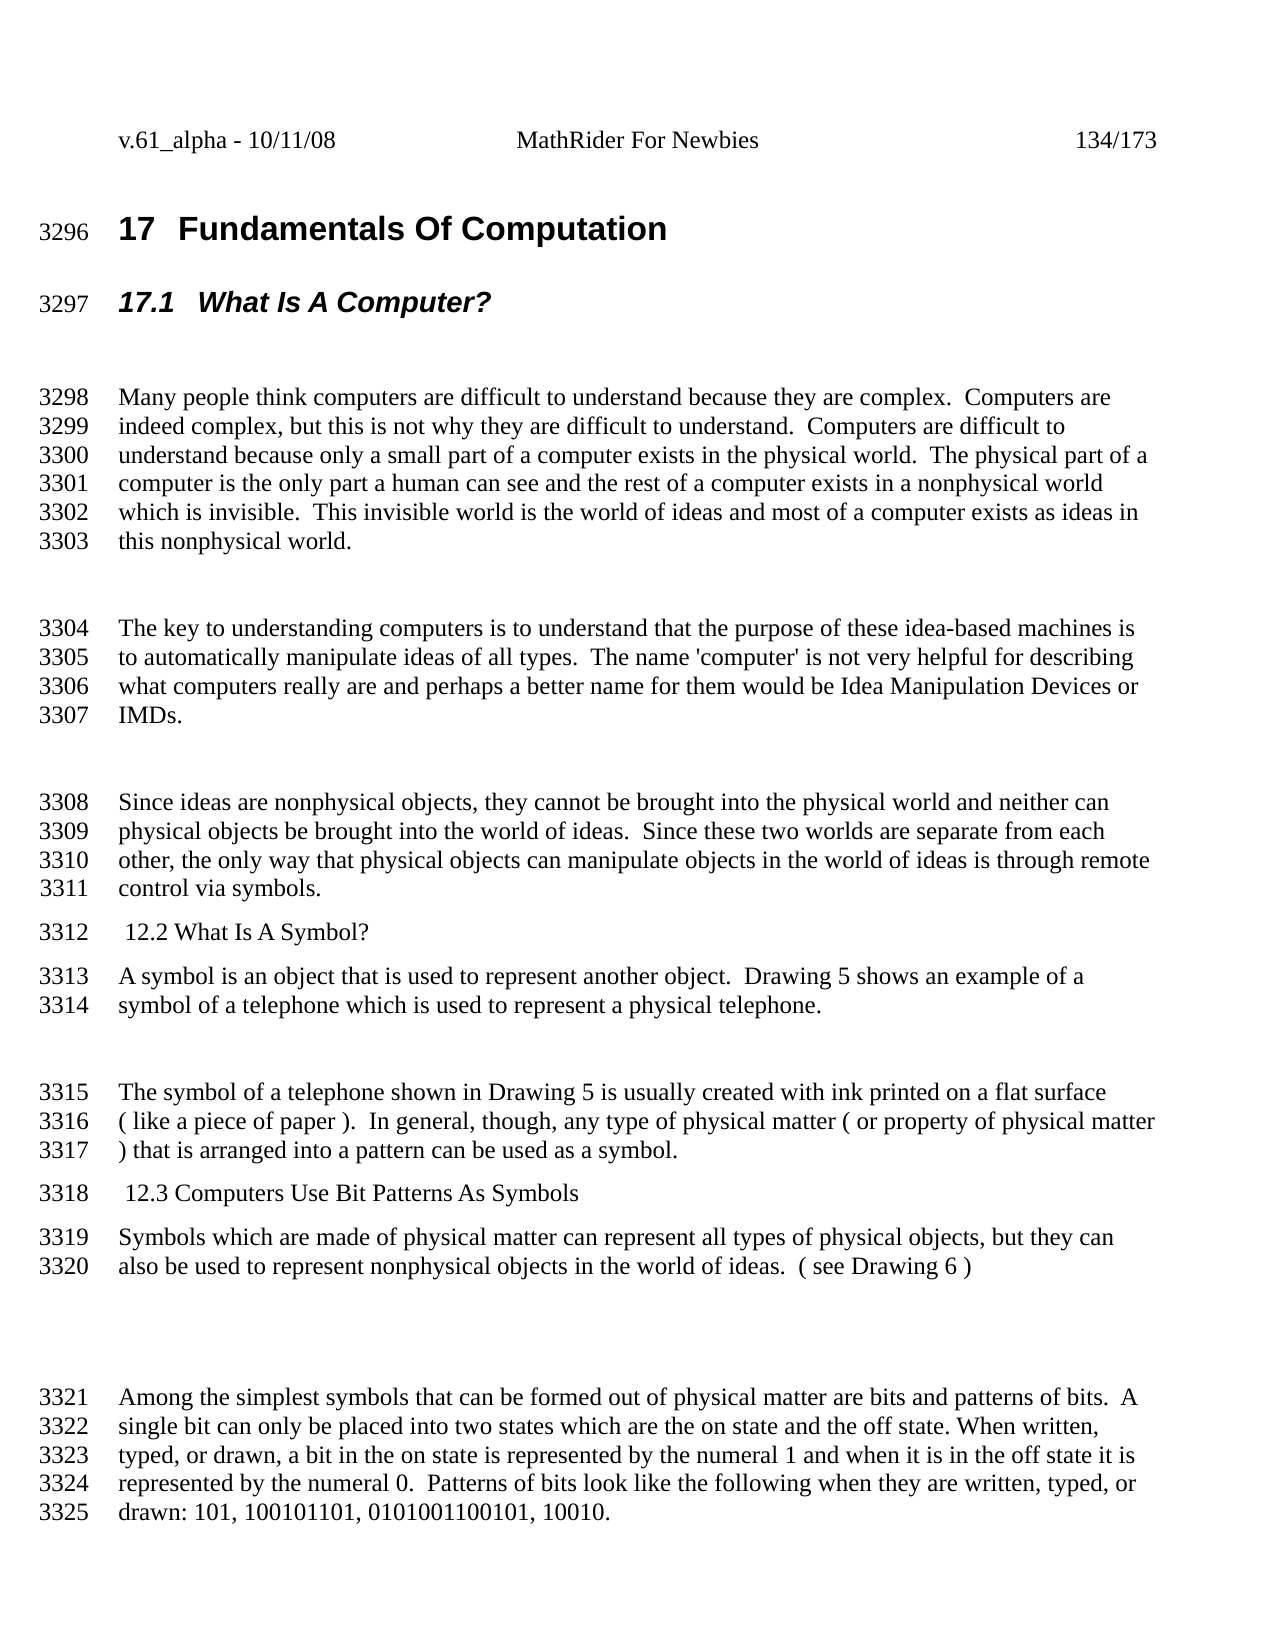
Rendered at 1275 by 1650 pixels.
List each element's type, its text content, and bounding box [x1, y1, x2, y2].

text Many people think computers are difficult to understand because they are complex. Computers are indeed complex, but this is not why they are difficult to understand. Computers are difficult to understand because only a small part of a computer exists in the physical world. The physical part of a computer is the only part a human can see and the rest of a computer exists in a nonphysical world which is invisible. This invisible world is the world of ideas and most of a computer exists as ideas in this nonphysical world. [118, 382, 1157, 555]
text 12.3 Computers Use Bit Patterns As Symbols [118, 1178, 1157, 1207]
text Among the simplest symbols that can be formed out of physical matter are bits and patterns of bits. A single bit can only be placed into two states which are the on state and the off state. When written, typed, or drawn, a bit in the on state is represented by the numeral 1 and when it is in the off state it is represented by the numeral 0. Patterns of bits look like the following when they are written, typed, or drawn: 101, 100101101, 0101001100101, 10010. [118, 1382, 1157, 1526]
text The key to understanding computers is to understand that the purpose of these idea-based machines is to automatically manipulate ideas of all types. The name 'computer' is not very helpful for describing what computers really are and perhaps a better name for them would be Idea Manipulation Devices or IMDs. [118, 613, 1157, 728]
text 12.2 What Is A Symbol? [118, 917, 1157, 946]
subtitle Fundamentals Of Computation [118, 209, 1157, 247]
subtitle What Is A Computer? [118, 285, 1157, 318]
text A symbol is an object that is used to represent another object. Drawing 5 shows an example of a symbol of a telephone which is used to represent a physical telephone. [118, 961, 1157, 1018]
text The symbol of a telephone shown in Drawing 5 is usually created with ink printed on a flat surface ( like a piece of paper ). In general, though, any type of physical matter ( or property of physical matter ) that is arranged into a pattern can be used as a symbol. [118, 1077, 1157, 1163]
text Symbols which are made of physical matter can represent all types of physical objects, but they can also be used to represent nonphysical objects in the world of ideas. ( see Drawing 6 ) [118, 1222, 1157, 1280]
text Since ideas are nonphysical objects, they cannot be brought into the physical world and neither can physical objects be brought into the world of ideas. Since these two worlds are separate from each other, the only way that physical objects can manipulate objects in the world of ideas is through remote control via symbols. [118, 787, 1157, 902]
